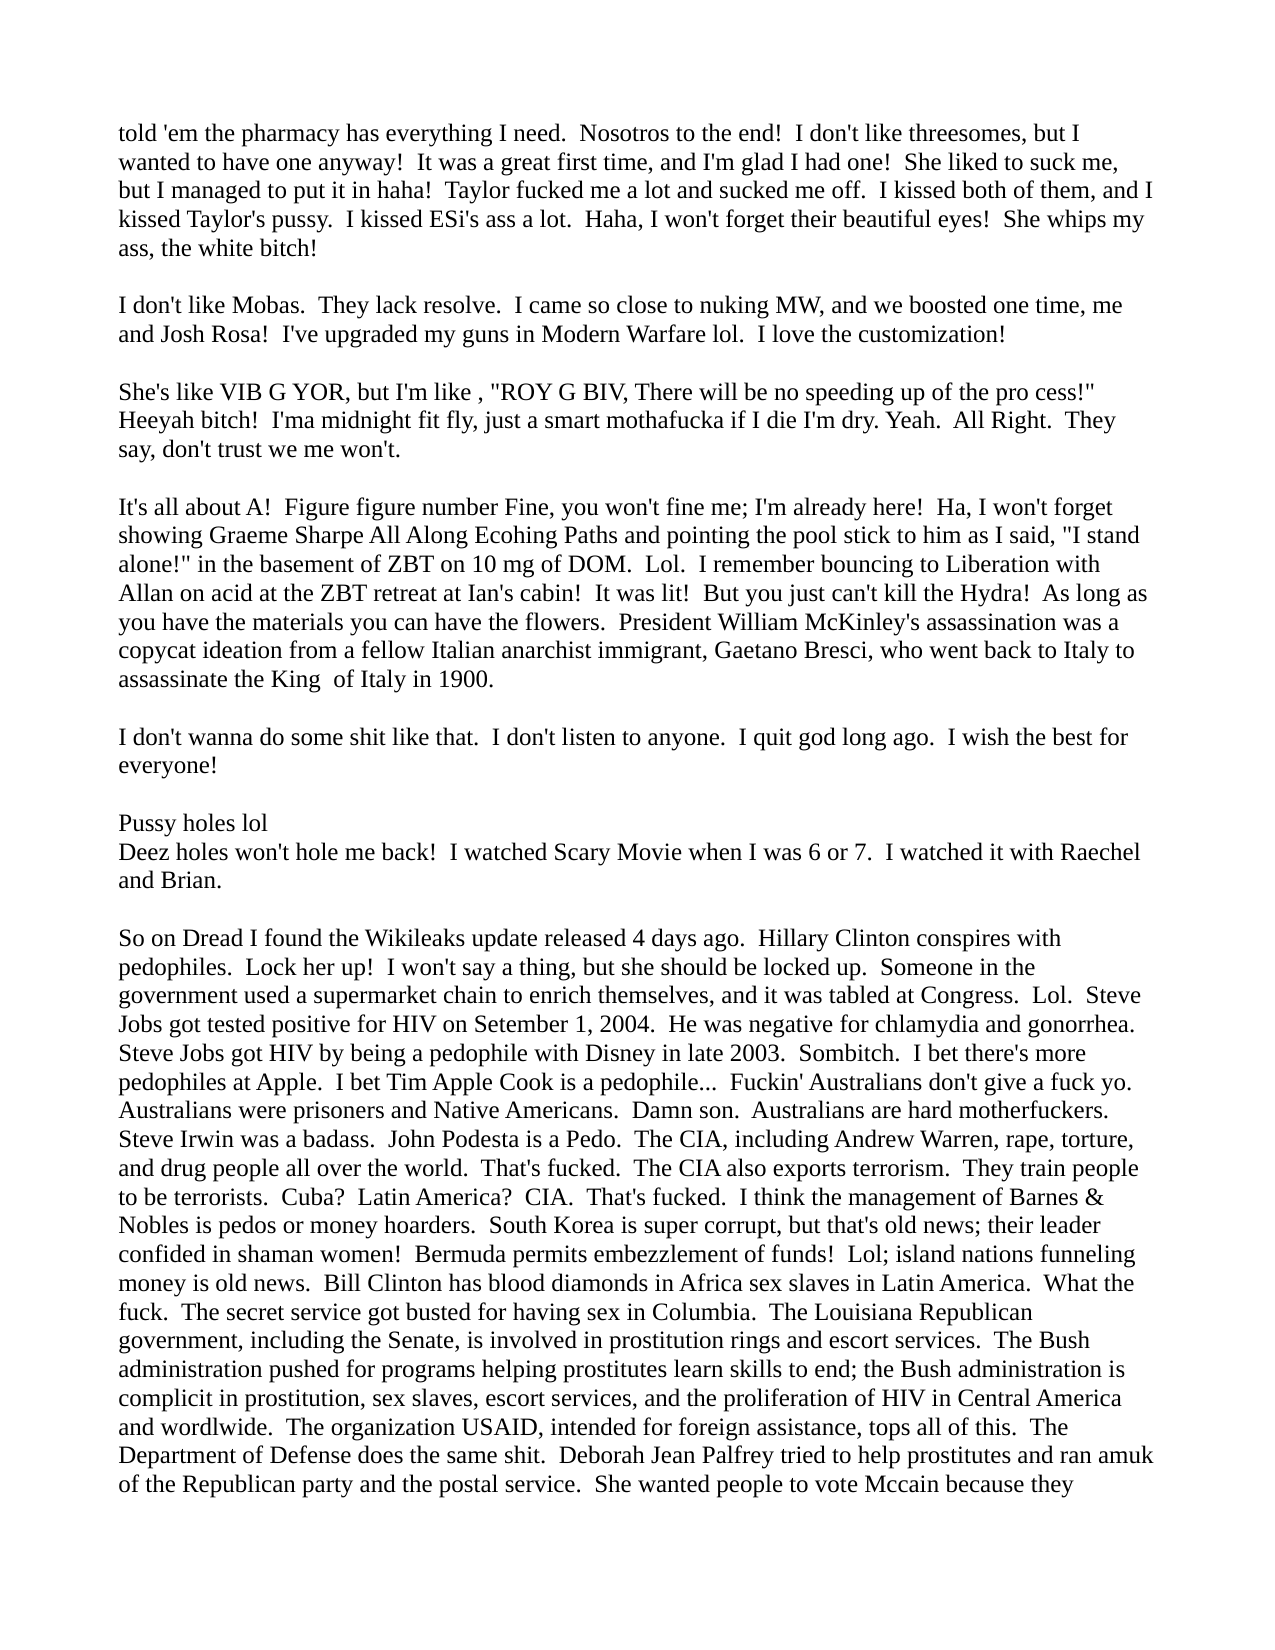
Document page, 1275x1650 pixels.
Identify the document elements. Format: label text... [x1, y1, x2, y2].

text told 'em the pharmacy has everything I need. Nosotros to the end! I don't like threesomes, but I wanted to have one anyway! It was a great first time, and I'm glad I had one! She liked to suck me, but I managed to put it in haha! Taylor fucked me a lot and sucked me off. I kissed both of them, and I kissed Taylor's pussy. I kissed ESi's ass a lot. Haha, I won't forget their beautiful eyes! She whips my ass, the white bitch! [118, 118, 1157, 262]
text I don't wanna do some shit like that. I don't listen to anyone. I quit god long ago. I wish the best for everyone! [118, 722, 1157, 779]
text Deez holes won't hole me back! I watched Scary Movie when I was 6 or 7. I watched it with Raechel and Brian. [118, 837, 1157, 894]
text I don't like Mobas. They lack resolve. I came so close to nuking MW, and we boosted one time, me and Josh Rosa! I've upgraded my guns in Modern Warfare lol. I love the customization! [118, 291, 1157, 348]
text So on Dread I found the Wikileaks update released 4 days ago. Hillary Clinton conspires with pedophiles. Lock her up! I won't say a thing, but she should be locked up. Someone in the government used a supermarket chain to enrich themselves, and it was tabled at Congress. Lol. Steve Jobs got tested positive for HIV on Setember 1, 2004. He was negative for chlamydia and gonorrhea. Steve Jobs got HIV by being a pedophile with Disney in late 2003. Sombitch. I bet there's more pedophiles at Apple. I bet Tim Apple Cook is a pedophile... Fuckin' Australians don't give a fuck yo. Australians were prisoners and Native Americans. Damn son. Australians are hard motherfuckers. Steve Irwin was a badass. John Podesta is a Pedo. The CIA, including Andrew Warren, rape, torture, and drug people all over the world. That's fucked. The CIA also exports terrorism. They train people to be terrorists. Cuba? Latin America? CIA. That's fucked. I think the management of Barnes & Nobles is pedos or money hoarders. South Korea is super corrupt, but that's old news; their leader confided in shaman women! Bermuda permits embezzlement of funds! Lol; island nations funneling money is old news. Bill Clinton has blood diamonds in Africa sex slaves in Latin America. What the fuck. The secret service got busted for having sex in Columbia. The Louisiana Republican government, including the Senate, is involved in prostitution rings and escort services. The Bush administration pushed for programs helping prostitutes learn skills to end; the Bush administration is complicit in prostitution, sex slaves, escort services, and the proliferation of HIV in Central America and wordlwide. The organization USAID, intended for foreign assistance, tops all of this. The Department of Defense does the same shit. Deborah Jean Palfrey tried to help prostitutes and ran amuk of the Republican party and the postal service. She wanted people to vote Mccain because they [118, 923, 1157, 1498]
text She's like VIB G YOR, but I'm like , "ROY G BIV, There will be no speeding up of the pro cess!" Heeyah bitch! I'ma midnight fit fly, just a smart mothafucka if I die I'm dry. Yeah. All Right. They say, don't trust we me won't. [118, 377, 1157, 463]
text It's all about A! Figure figure number Fine, you won't fine me; I'm already here! Ha, I won't forget showing Graeme Sharpe All Along Ecohing Paths and pointing the pool stick to him as I said, "I stand alone!" in the basement of ZBT on 10 mg of DOM. Lol. I remember bouncing to Liberation with Allan on acid at the ZBT retreat at Ian's cabin! It was lit! But you just can't kill the Hydra! As long as you have the materials you can have the flowers. President William McKinley's assassination was a copycat ideation from a fellow Italian anarchist immigrant, Gaetano Bresci, who went back to Italy to assassinate the King of Italy in 1900. [118, 492, 1157, 693]
text Pussy holes lol [118, 808, 1157, 837]
